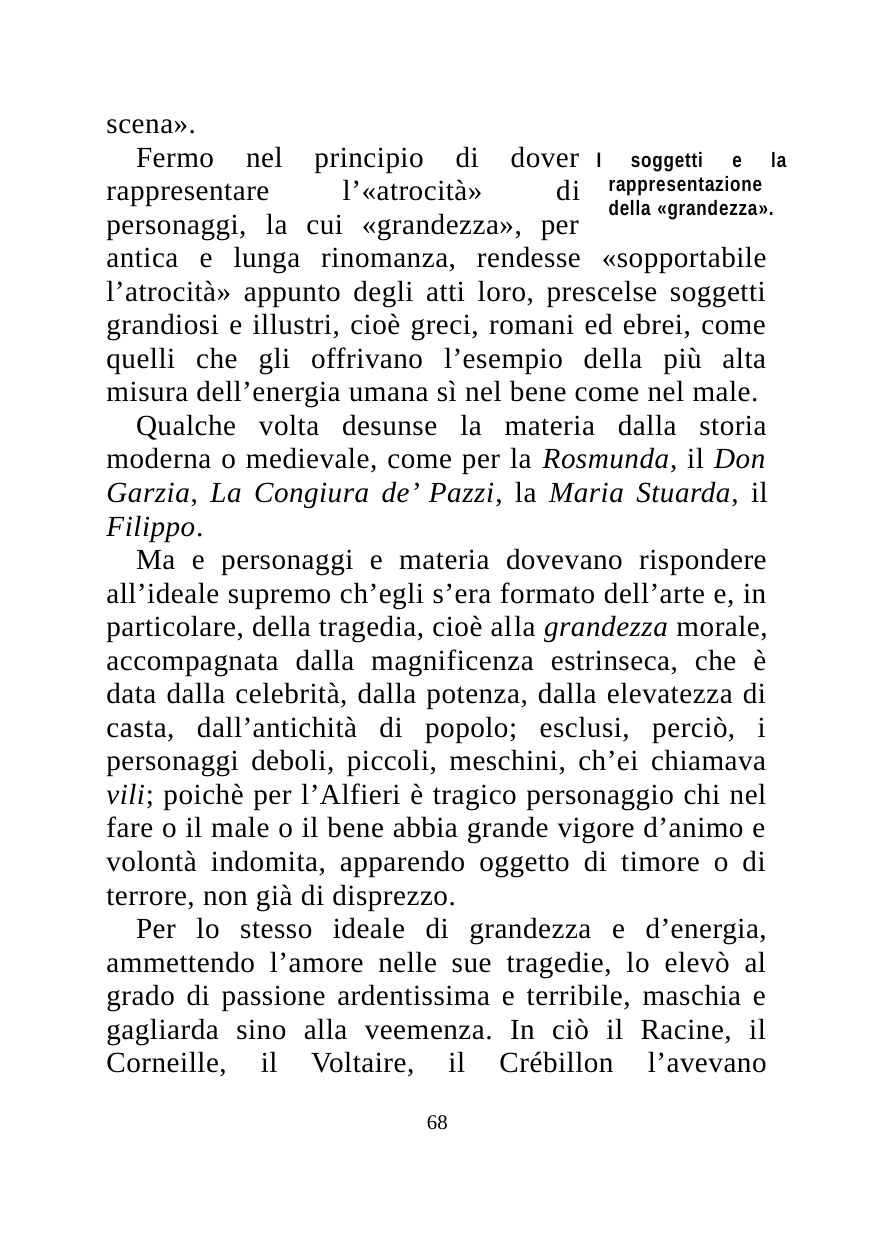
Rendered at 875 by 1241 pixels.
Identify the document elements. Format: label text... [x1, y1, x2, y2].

text Fermo nel principio di dover rappresentare l’«atrocità» di personaggi, la cui «grandezza», per antica e lunga rinomanza, rendesse «sopportabile l’atrocità» appunto degli atti loro, prescelse soggetti grandiosi e illustri, cioè greci, romani ed ebrei, come quelli che gli offrivano l’esempio della più alta misura dell’energia umana sì nel bene come nel male. [106, 140, 768, 408]
text Ma e personaggi e materia dovevano rispondere all’ideale supremo ch’egli s’era formato dell’arte e, in particolare, della tragedia, cioè alla grandezza morale, accompagnata dalla magnificenza estrinseca, che è data dalla celebrità, dalla potenza, dalla elevatezza di casta, dall’antichità di popolo; esclusi, perciò, i personaggi deboli, piccoli, meschini, ch’ei chiamava vili; poichè per l’Alfieri è tragico personaggio chi nel fare o il male o il bene abbia grande vigore d’animo e volontà indomita, apparendo oggetto di timore o di terrore, non già di disprezzo. [106, 542, 768, 911]
text scena». [106, 106, 768, 140]
text Per lo stesso ideale di grandezza e d’energia, ammettendo l’amore nelle sue tragedie, lo elevò al grado di passione ardentissima e terribile, maschia e gagliarda sino alla veemenza. In ciò il Racine, il Corneille, il Voltaire, il Crébillon l’avevano [106, 911, 768, 1079]
text Qualche volta desunse la materia dalla storia moderna o medievale, come per la Rosmunda, il Don Garzia, La Congiura de’ Pazzi, la Maria Stuarda, il Filippo. [106, 408, 768, 542]
subtitle I soggetti e la rappresentazione della «grandezza». [596, 148, 787, 220]
